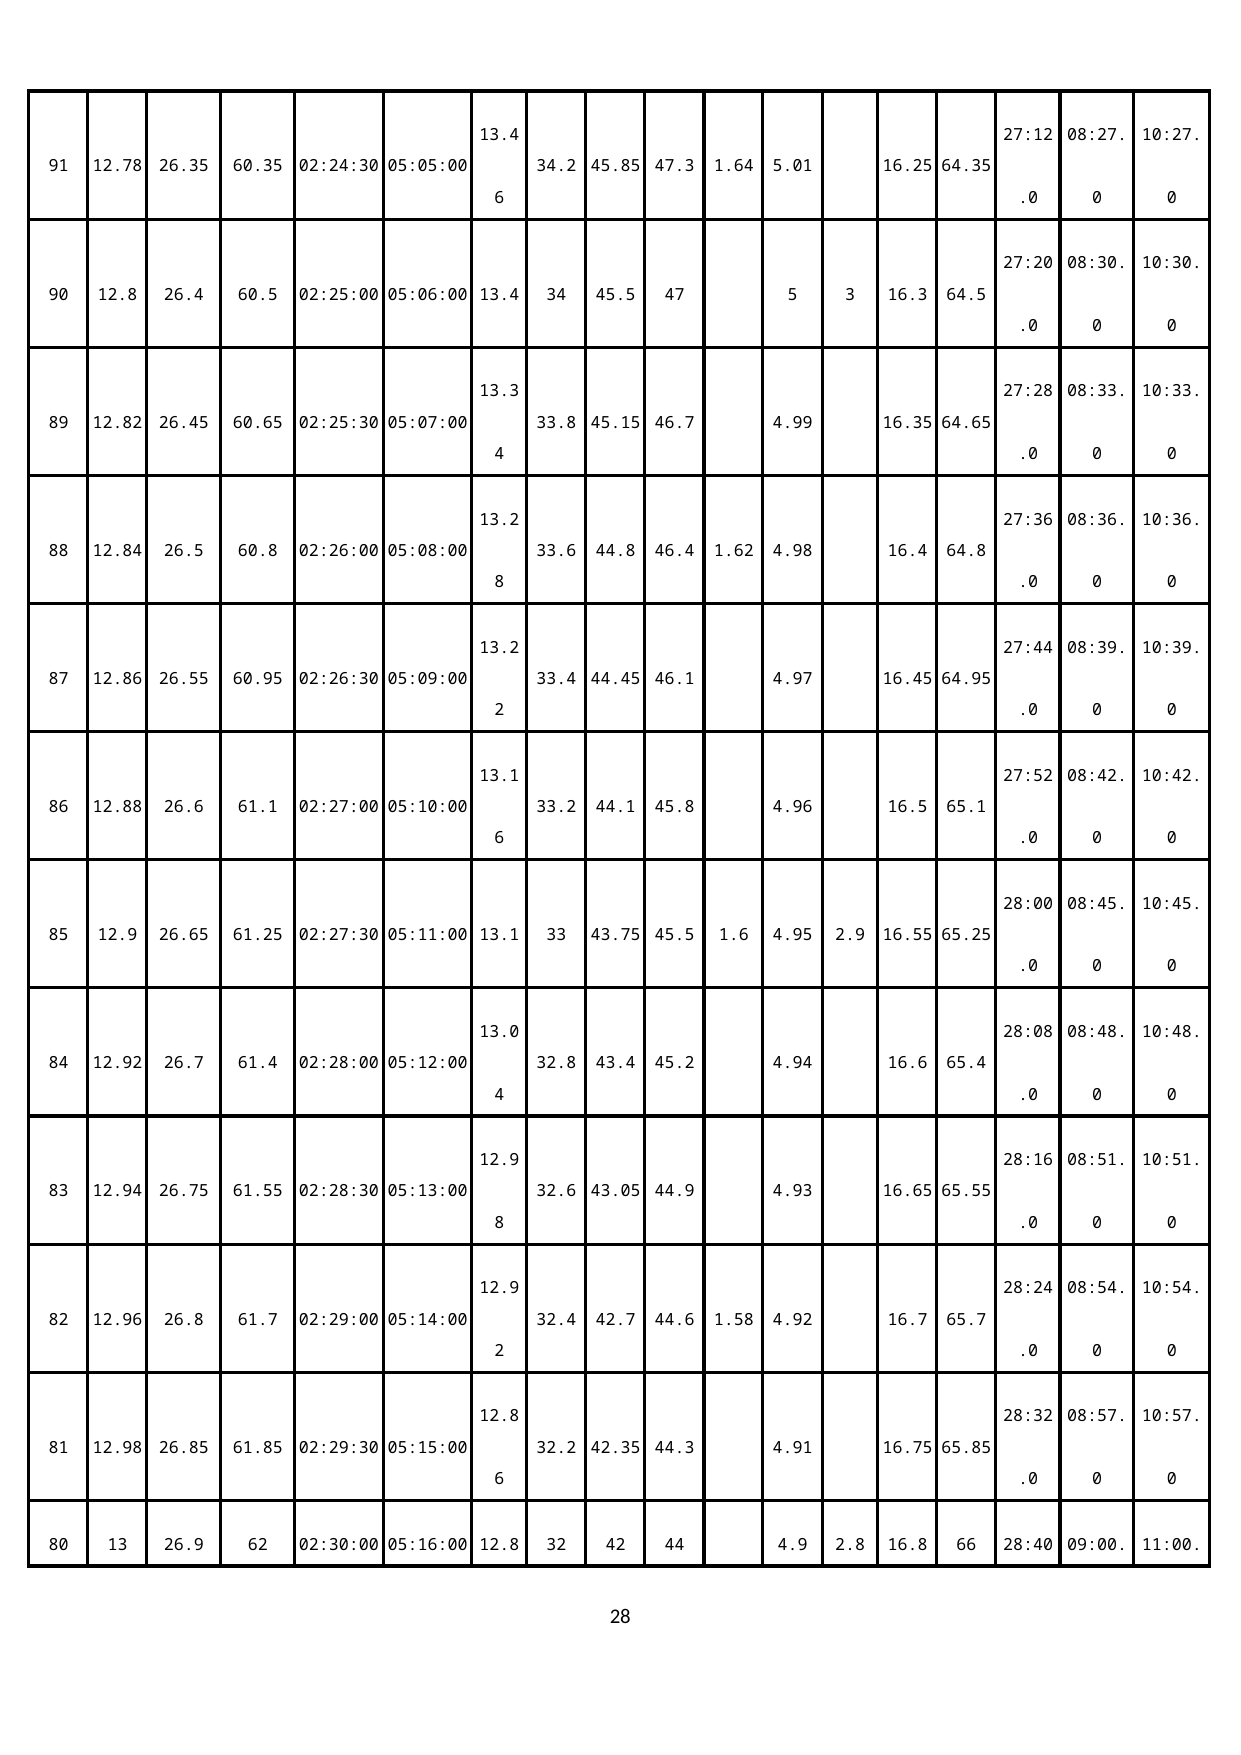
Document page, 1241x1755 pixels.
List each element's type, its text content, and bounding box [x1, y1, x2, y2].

table_cell 08:45.0 [1062, 861, 1132, 986]
table_cell 10:36.0 [1135, 477, 1208, 602]
table_cell 90 [30, 221, 86, 346]
table_cell 26.4 [148, 221, 219, 346]
table_cell 16.8 [879, 1502, 935, 1564]
table_cell 08:27.0 [1062, 93, 1132, 217]
table_cell 27:20.0 [997, 221, 1058, 346]
table_cell 12.8 [89, 221, 145, 346]
table_cell 65.85 [938, 1374, 994, 1499]
table_cell 27:36.0 [997, 477, 1058, 602]
table_cell 44.8 [587, 477, 643, 602]
table_cell 42.7 [587, 1246, 643, 1371]
table_cell 82 [30, 1246, 86, 1371]
table_cell 43.4 [587, 989, 643, 1114]
table_cell 61.7 [222, 1246, 293, 1371]
table_cell 4.95 [764, 861, 821, 986]
table_cell 26.7 [148, 989, 219, 1114]
table_cell 28:24.0 [997, 1246, 1058, 1371]
table_cell 10:48.0 [1135, 989, 1208, 1114]
table_cell 05:15:00 [385, 1374, 470, 1499]
table_cell 05:13:00 [385, 1118, 470, 1242]
table_cell 45.2 [646, 989, 702, 1114]
table_cell [824, 93, 876, 217]
table_cell 27:28.0 [997, 349, 1058, 474]
table_cell 26.6 [148, 733, 219, 858]
table_cell 27:12.0 [997, 93, 1058, 217]
table_cell 12.92 [89, 989, 145, 1114]
table_cell 02:27:30 [296, 861, 382, 986]
table_cell 32.2 [528, 1374, 584, 1499]
table_cell 13.16 [473, 733, 525, 858]
table_cell 60.65 [222, 349, 293, 474]
table_cell 13.46 [473, 93, 525, 217]
table_cell 88 [30, 477, 86, 602]
table_cell 12.78 [89, 93, 145, 217]
table_cell 65.25 [938, 861, 994, 986]
table_cell 05:11:00 [385, 861, 470, 986]
table_cell [824, 477, 876, 602]
table_cell 60.95 [222, 605, 293, 730]
table_cell [824, 989, 876, 1114]
table_cell 4.99 [764, 349, 821, 474]
table_cell 26.75 [148, 1118, 219, 1242]
table_cell 12.86 [89, 605, 145, 730]
table_cell 12.96 [89, 1246, 145, 1371]
table_cell 32.8 [528, 989, 584, 1114]
table_cell 46.4 [646, 477, 702, 602]
table_cell 64.65 [938, 349, 994, 474]
table_cell 05:06:00 [385, 221, 470, 346]
table_cell 10:33.0 [1135, 349, 1208, 474]
table_cell 64.35 [938, 93, 994, 217]
table_cell 16.7 [879, 1246, 935, 1371]
table_cell 60.5 [222, 221, 293, 346]
table_cell 26.8 [148, 1246, 219, 1371]
table_cell 02:26:00 [296, 477, 382, 602]
table_cell 26.65 [148, 861, 219, 986]
table_cell 33.8 [528, 349, 584, 474]
table_cell 05:10:00 [385, 733, 470, 858]
table_cell [706, 1118, 761, 1242]
table_cell 16.6 [879, 989, 935, 1114]
table_cell 26.35 [148, 93, 219, 217]
table_cell 13.34 [473, 349, 525, 474]
table_cell 05:07:00 [385, 349, 470, 474]
table_cell 16.35 [879, 349, 935, 474]
table_cell 44.45 [587, 605, 643, 730]
table_cell 13.4 [473, 221, 525, 346]
table_cell 64.8 [938, 477, 994, 602]
table_cell 1.6 [706, 861, 761, 986]
table_cell 44.3 [646, 1374, 702, 1499]
table_cell 45.15 [587, 349, 643, 474]
table_cell 62 [222, 1502, 293, 1564]
table_cell 66 [938, 1502, 994, 1564]
table_cell 3 [824, 221, 876, 346]
table_cell 34 [528, 221, 584, 346]
table_cell 10:42.0 [1135, 733, 1208, 858]
table_cell 64.95 [938, 605, 994, 730]
table_cell 65.1 [938, 733, 994, 858]
table_cell 60.35 [222, 93, 293, 217]
table_cell 08:57.0 [1062, 1374, 1132, 1499]
table_cell 64.5 [938, 221, 994, 346]
table_cell 28:08.0 [997, 989, 1058, 1114]
table_cell 43.75 [587, 861, 643, 986]
table_cell 44.9 [646, 1118, 702, 1242]
table_cell 45.8 [646, 733, 702, 858]
table_cell 02:24:30 [296, 93, 382, 217]
table_cell 05:05:00 [385, 93, 470, 217]
table_cell 60.8 [222, 477, 293, 602]
table_cell 4.93 [764, 1118, 821, 1242]
table_cell 13 [89, 1502, 145, 1564]
table_cell 13.22 [473, 605, 525, 730]
table_cell 12.8 [473, 1502, 525, 1564]
table_cell 26.9 [148, 1502, 219, 1564]
table_cell 4.92 [764, 1246, 821, 1371]
table_cell 4.98 [764, 477, 821, 602]
table_cell 1.64 [706, 93, 761, 217]
table_cell 12.98 [473, 1118, 525, 1242]
table_cell 4.91 [764, 1374, 821, 1499]
table_cell 45.85 [587, 93, 643, 217]
table_cell 16.25 [879, 93, 935, 217]
table_cell 44.6 [646, 1246, 702, 1371]
table_cell [824, 1374, 876, 1499]
table_cell 11:00. [1135, 1502, 1208, 1564]
table_cell 12.88 [89, 733, 145, 858]
table_cell 34.2 [528, 93, 584, 217]
table_cell 10:57.0 [1135, 1374, 1208, 1499]
table_cell 08:39.0 [1062, 605, 1132, 730]
table_cell 12.86 [473, 1374, 525, 1499]
table_cell [706, 989, 761, 1114]
table_cell 02:29:00 [296, 1246, 382, 1371]
table_cell 2.9 [824, 861, 876, 986]
table_cell 02:28:30 [296, 1118, 382, 1242]
table_cell 02:28:00 [296, 989, 382, 1114]
table_cell 42.35 [587, 1374, 643, 1499]
table_cell 89 [30, 349, 86, 474]
table_cell 2.8 [824, 1502, 876, 1564]
table_cell 12.9 [89, 861, 145, 986]
table_cell 85 [30, 861, 86, 986]
table_cell 33.4 [528, 605, 584, 730]
table_cell 4.97 [764, 605, 821, 730]
table_cell 02:26:30 [296, 605, 382, 730]
table_cell 46.1 [646, 605, 702, 730]
table_cell 28:16.0 [997, 1118, 1058, 1242]
table_cell 12.92 [473, 1246, 525, 1371]
table_cell 84 [30, 989, 86, 1114]
table_cell 05:14:00 [385, 1246, 470, 1371]
table_cell [706, 733, 761, 858]
table_cell 5.01 [764, 93, 821, 217]
table_cell 13.1 [473, 861, 525, 986]
table_cell 16.75 [879, 1374, 935, 1499]
table_cell [706, 1502, 761, 1564]
table_cell 13.28 [473, 477, 525, 602]
table_cell [824, 605, 876, 730]
table_cell 28:32.0 [997, 1374, 1058, 1499]
table_cell 65.7 [938, 1246, 994, 1371]
table_cell 16.45 [879, 605, 935, 730]
table_cell 4.94 [764, 989, 821, 1114]
table_cell 10:39.0 [1135, 605, 1208, 730]
table_cell 47 [646, 221, 702, 346]
table_cell 02:25:00 [296, 221, 382, 346]
table_cell 45.5 [646, 861, 702, 986]
table_cell 61.4 [222, 989, 293, 1114]
table_cell 05:12:00 [385, 989, 470, 1114]
table_cell 10:45.0 [1135, 861, 1208, 986]
table_cell 61.25 [222, 861, 293, 986]
table_cell 08:42.0 [1062, 733, 1132, 858]
table_cell 33.6 [528, 477, 584, 602]
table_cell [706, 1374, 761, 1499]
table_cell 13.04 [473, 989, 525, 1114]
table_cell 02:30:00 [296, 1502, 382, 1564]
table_cell 10:54.0 [1135, 1246, 1208, 1371]
table_cell [706, 221, 761, 346]
table_cell 08:36.0 [1062, 477, 1132, 602]
table_cell 80 [30, 1502, 86, 1564]
table_cell 12.98 [89, 1374, 145, 1499]
table_cell 1.62 [706, 477, 761, 602]
table_cell [824, 1246, 876, 1371]
table_cell 61.55 [222, 1118, 293, 1242]
table_cell 46.7 [646, 349, 702, 474]
table_cell 09:00. [1062, 1502, 1132, 1564]
table_cell 08:30.0 [1062, 221, 1132, 346]
table_cell 05:16:00 [385, 1502, 470, 1564]
table_cell [706, 605, 761, 730]
table_cell [824, 733, 876, 858]
table_cell 32 [528, 1502, 584, 1564]
table_cell 02:29:30 [296, 1374, 382, 1499]
table_cell 28:00.0 [997, 861, 1058, 986]
table_cell 26.5 [148, 477, 219, 602]
table_cell 65.55 [938, 1118, 994, 1242]
table_cell 61.85 [222, 1374, 293, 1499]
table_cell 47.3 [646, 93, 702, 217]
table_cell 43.05 [587, 1118, 643, 1242]
table_cell 61.1 [222, 733, 293, 858]
table_cell 08:33.0 [1062, 349, 1132, 474]
table_cell 08:54.0 [1062, 1246, 1132, 1371]
table_cell 12.94 [89, 1118, 145, 1242]
table_cell 26.85 [148, 1374, 219, 1499]
table_cell 44 [646, 1502, 702, 1564]
table_cell 83 [30, 1118, 86, 1242]
table_cell 4.96 [764, 733, 821, 858]
table_cell 33.2 [528, 733, 584, 858]
table_cell 12.84 [89, 477, 145, 602]
table_cell 10:27.0 [1135, 93, 1208, 217]
table_cell 05:08:00 [385, 477, 470, 602]
table_cell 02:25:30 [296, 349, 382, 474]
table_cell [824, 349, 876, 474]
table_cell 26.45 [148, 349, 219, 474]
table_cell 33 [528, 861, 584, 986]
table_cell 16.3 [879, 221, 935, 346]
table_cell 5 [764, 221, 821, 346]
table_cell 05:09:00 [385, 605, 470, 730]
table_cell 16.5 [879, 733, 935, 858]
table_cell 91 [30, 93, 86, 217]
table_cell 16.65 [879, 1118, 935, 1242]
table_cell 08:51.0 [1062, 1118, 1132, 1242]
table_cell 32.4 [528, 1246, 584, 1371]
table_cell 27:44.0 [997, 605, 1058, 730]
table_cell 45.5 [587, 221, 643, 346]
table_cell 10:51.0 [1135, 1118, 1208, 1242]
table_cell 08:48.0 [1062, 989, 1132, 1114]
table_cell 4.9 [764, 1502, 821, 1564]
table_cell 02:27:00 [296, 733, 382, 858]
table_cell 81 [30, 1374, 86, 1499]
table_cell 65.4 [938, 989, 994, 1114]
table_cell 28:40 [997, 1502, 1058, 1564]
table_cell 26.55 [148, 605, 219, 730]
table_cell 32.6 [528, 1118, 584, 1242]
table_cell 42 [587, 1502, 643, 1564]
table_cell [824, 1118, 876, 1242]
table_cell 87 [30, 605, 86, 730]
table_cell 1.58 [706, 1246, 761, 1371]
table_cell 27:52.0 [997, 733, 1058, 858]
table_cell [706, 349, 761, 474]
table_cell 44.1 [587, 733, 643, 858]
table_cell 16.55 [879, 861, 935, 986]
table_cell 16.4 [879, 477, 935, 602]
table_cell 10:30.0 [1135, 221, 1208, 346]
table_cell 86 [30, 733, 86, 858]
table_cell 12.82 [89, 349, 145, 474]
